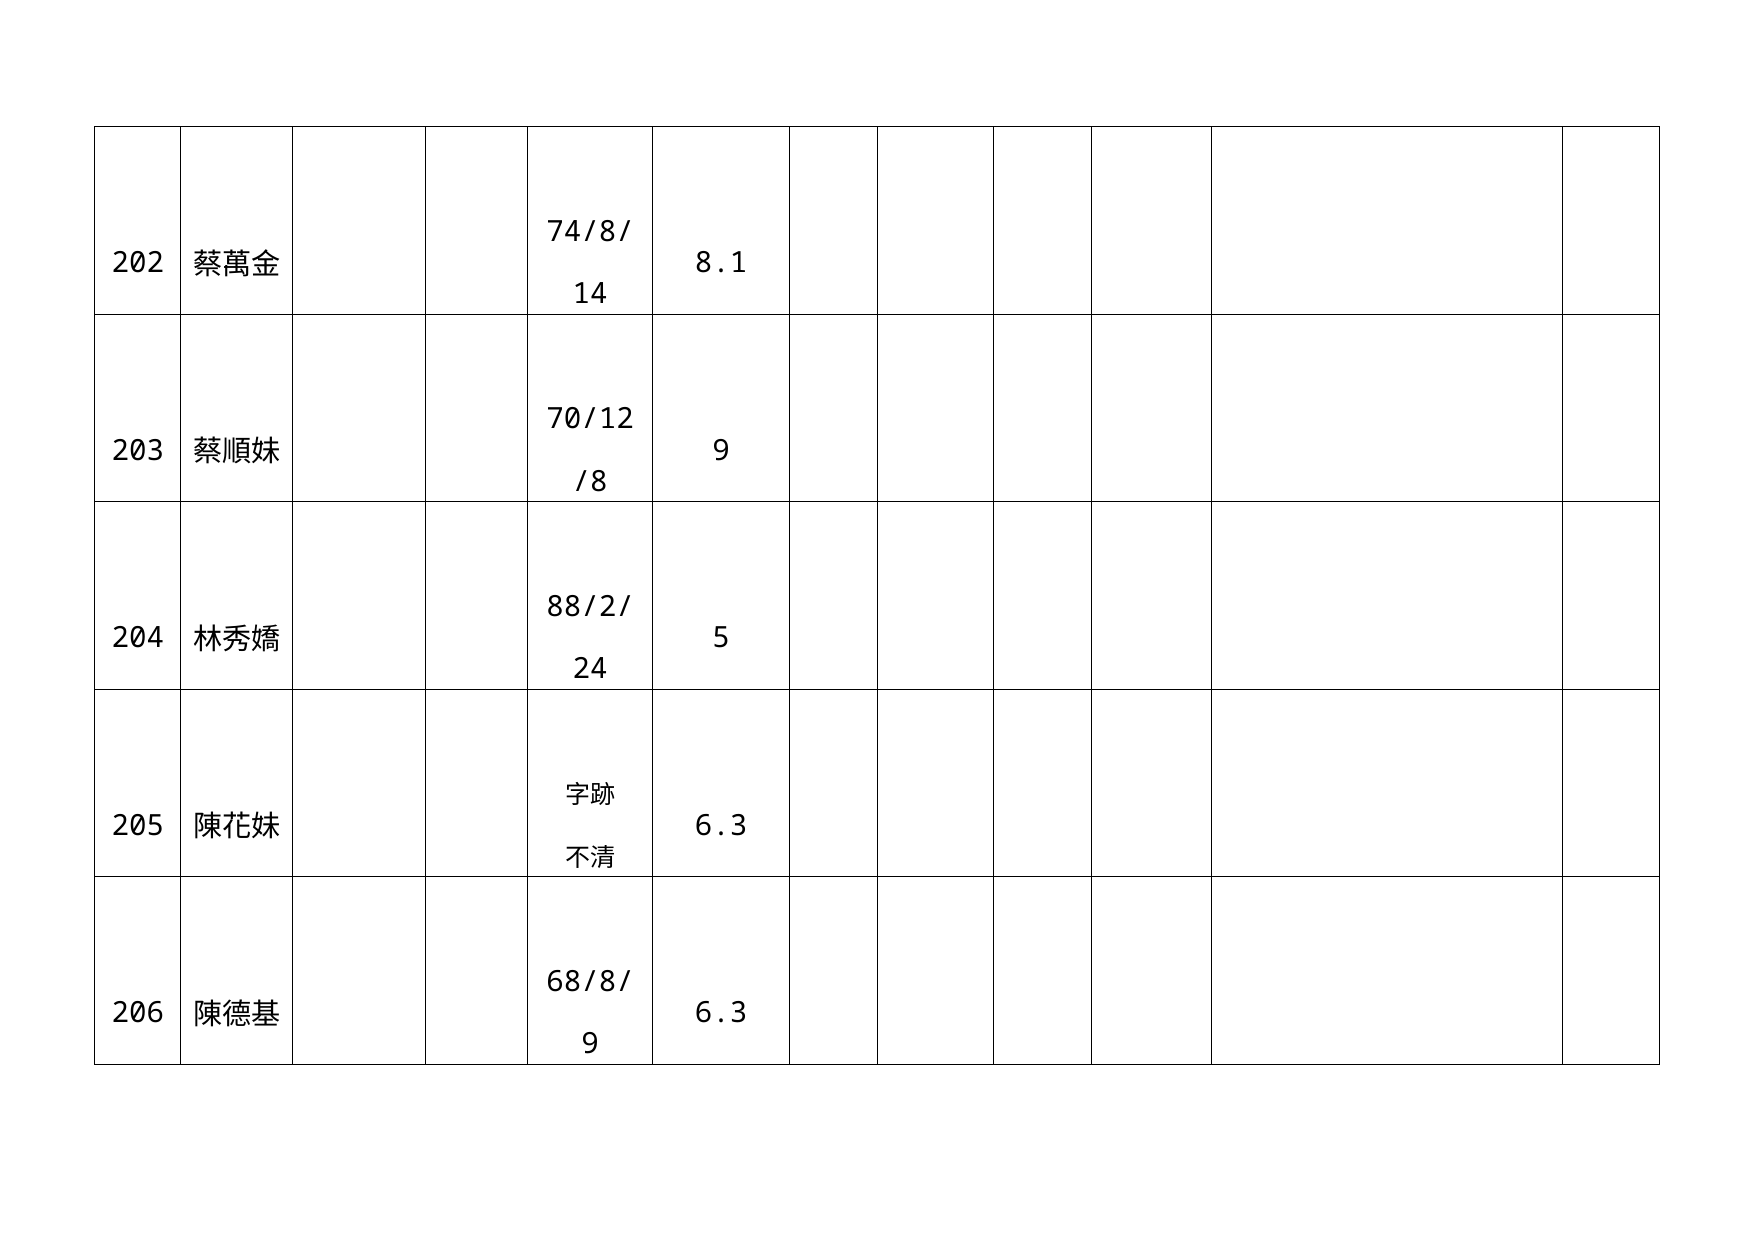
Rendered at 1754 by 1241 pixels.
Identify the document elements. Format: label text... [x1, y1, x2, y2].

table_cell [1092, 877, 1211, 1063]
table_cell [994, 315, 1091, 501]
table_cell [994, 127, 1091, 313]
table_cell 202 [95, 127, 180, 313]
table_cell 6.3 [653, 690, 789, 876]
table_cell 206 [95, 877, 180, 1063]
table_cell [994, 877, 1091, 1063]
table_cell 74/8/14 [528, 127, 652, 313]
table_cell [790, 502, 877, 688]
table_cell [1563, 315, 1659, 501]
table_cell [1212, 127, 1562, 313]
table_cell 8.1 [653, 127, 789, 313]
table_cell [878, 315, 993, 501]
table_cell 203 [95, 315, 180, 501]
table_cell [1563, 690, 1659, 876]
table_cell [1212, 502, 1562, 688]
table_cell [878, 690, 993, 876]
table_cell [426, 315, 527, 501]
table_cell [1212, 877, 1562, 1063]
table_cell [293, 877, 425, 1063]
table_cell [790, 127, 877, 313]
table_cell [1563, 502, 1659, 688]
table_cell [790, 877, 877, 1063]
table_cell [878, 877, 993, 1063]
table_cell 6.3 [653, 877, 789, 1063]
table_cell [1092, 315, 1211, 501]
table_cell 陳德基 [181, 877, 292, 1063]
table_cell 88/2/24 [528, 502, 652, 688]
table_cell 字跡 不清 [528, 690, 652, 876]
table_cell 蔡萬金 [181, 127, 292, 313]
table_cell 5 [653, 502, 789, 688]
table_cell [994, 690, 1091, 876]
table_cell [293, 127, 425, 313]
table_cell [1212, 315, 1562, 501]
table_cell [426, 877, 527, 1063]
table_cell 9 [653, 315, 789, 501]
table_cell [293, 315, 425, 501]
table_cell 70/12/8 [528, 315, 652, 501]
table_cell [878, 502, 993, 688]
table_cell 204 [95, 502, 180, 688]
table_cell [1212, 690, 1562, 876]
table_cell [426, 127, 527, 313]
table_cell 68/8/9 [528, 877, 652, 1063]
table_cell [1092, 127, 1211, 313]
table_cell 205 [95, 690, 180, 876]
table_cell [1092, 502, 1211, 688]
table_cell [1092, 690, 1211, 876]
table_cell [878, 127, 993, 313]
table_cell [293, 502, 425, 688]
table_cell 陳花妹 [181, 690, 292, 876]
table_cell 林秀嬌 [181, 502, 292, 688]
table_cell [790, 690, 877, 876]
table_cell [1563, 127, 1659, 313]
table_cell [293, 690, 425, 876]
table_cell [426, 502, 527, 688]
table_cell [1563, 877, 1659, 1063]
table_cell [426, 690, 527, 876]
table_cell 蔡順妹 [181, 315, 292, 501]
table_cell [994, 502, 1091, 688]
table_cell [790, 315, 877, 501]
